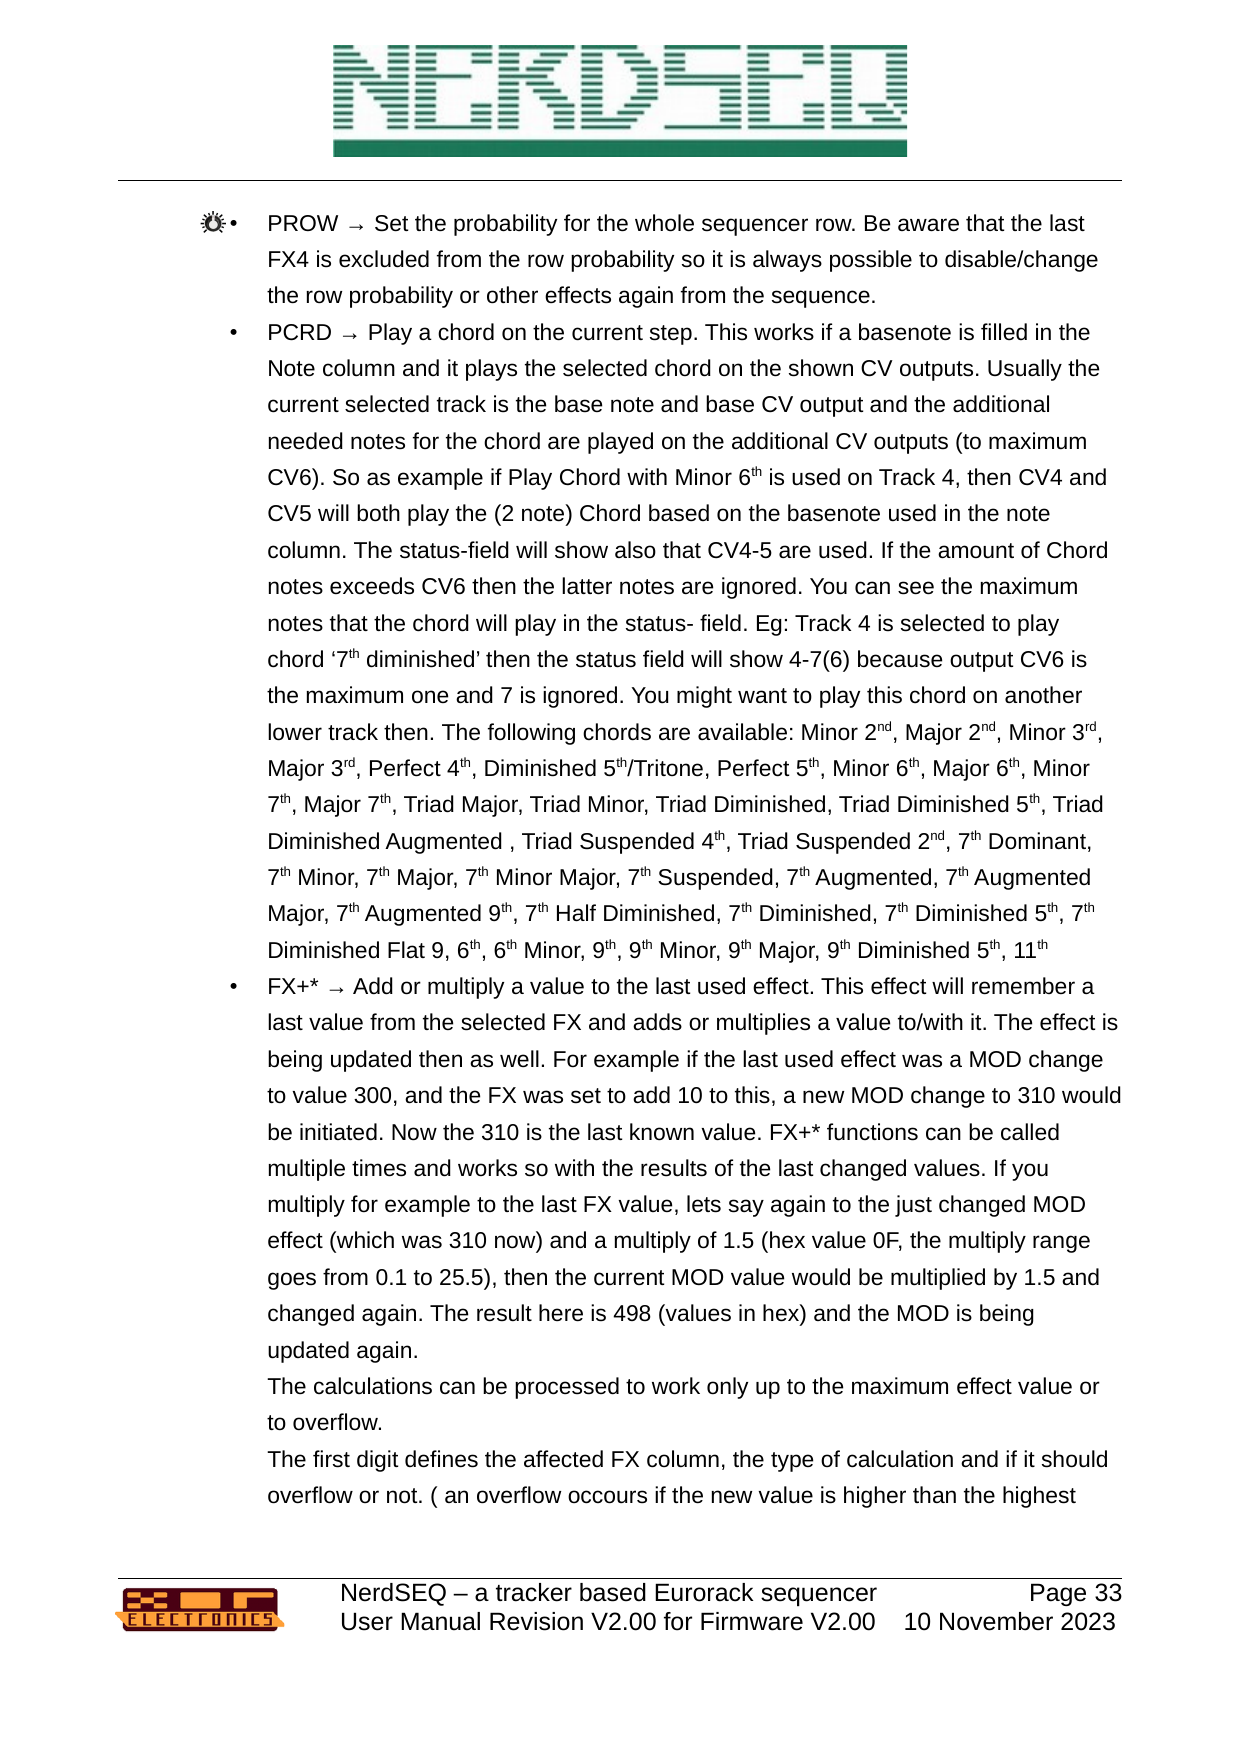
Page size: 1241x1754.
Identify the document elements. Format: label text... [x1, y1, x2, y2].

picture [333, 45, 908, 157]
picture [115, 1584, 285, 1634]
list PROW → Set the probability for the whole sequencer row. Be aware that the last FX4 is excluded from the row probability so it is always possible to disable/change the row probability or other effects again from the sequence. [229, 209, 1122, 309]
list The calculations can be processed to work only up to the maximum effect value or to overflow. [229, 1373, 1122, 1436]
list The first digit defines the affected FX column, the type of calculation and if it should overflow or not. ( an overflow occours if the new value is higher than the highest [229, 1446, 1122, 1508]
list PCRD → Play a chord on the current step. This works if a basenote is filled in the Note column and it plays the selected chord on the shown CV outputs. Usually the current selected track is the base note and base CV output and the additional needed notes for the chord are played on the additional CV outputs (to maximum CV6). So as example if Play Chord with Minor 6th is used on Track 4, then CV4 and CV5 will both play the (2 note) Chord based on the basenote used in the note column. The status-field will show also that CV4-5 are used. If the amount of Chord notes exceeds CV6 then the latter notes are ignored. You can see the maximum notes that the chord will play in the status- field. Eg: Track 4 is selected to play chord ‘7th diminished’ then the status field will show 4-7(6) because output CV6 is the maximum one and 7 is ignored. You might want to play this chord on another lower track then. The following chords are available: Minor 2nd, Major 2nd, Minor 3rd, Major 3rd, Perfect 4th, Diminished 5th/Tritone, Perfect 5th, Minor 6th, Major 6th, Minor 7th, Major 7th, Triad Major, Triad Minor, Triad Diminished, Triad Diminished 5th, Triad Diminished Augmented , Triad Suspended 4th, Triad Suspended 2nd, 7th Dominant, 7th Minor, 7th Major, 7th Minor Major, 7th Suspended, 7th Augmented, 7th Augmented Major, 7th Augmented 9th, 7th Half Diminished, 7th Diminished, 7th Diminished 5th, 7th Diminished Flat 9, 6th, 6th Minor, 9th, 9th Minor, 9th Major, 9th Diminished 5th, 11th [229, 319, 1122, 963]
picture [200, 211, 226, 236]
list FX+* → Add or multiply a value to the last used effect. This effect will remember a last value from the selected FX and adds or multiplies a value to/with it. The effect is being updated then as well. For example if the last used effect was a MOD change to value 300, and the FX was set to add 10 to this, a new MOD change to 310 would be initiated. Now the 310 is the last known value. FX+* functions can be called multiple times and works so with the results of the last changed values. If you multiply for example to the last FX value, lets say again to the just changed MOD effect (which was 310 now) and a multiply of 1.5 (hex value 0F, the multiply range goes from 0.1 to 25.5), then the current MOD value would be multiplied by 1.5 and changed again. The result here is 498 (values in hex) and the MOD is being updated again. [229, 973, 1122, 1363]
